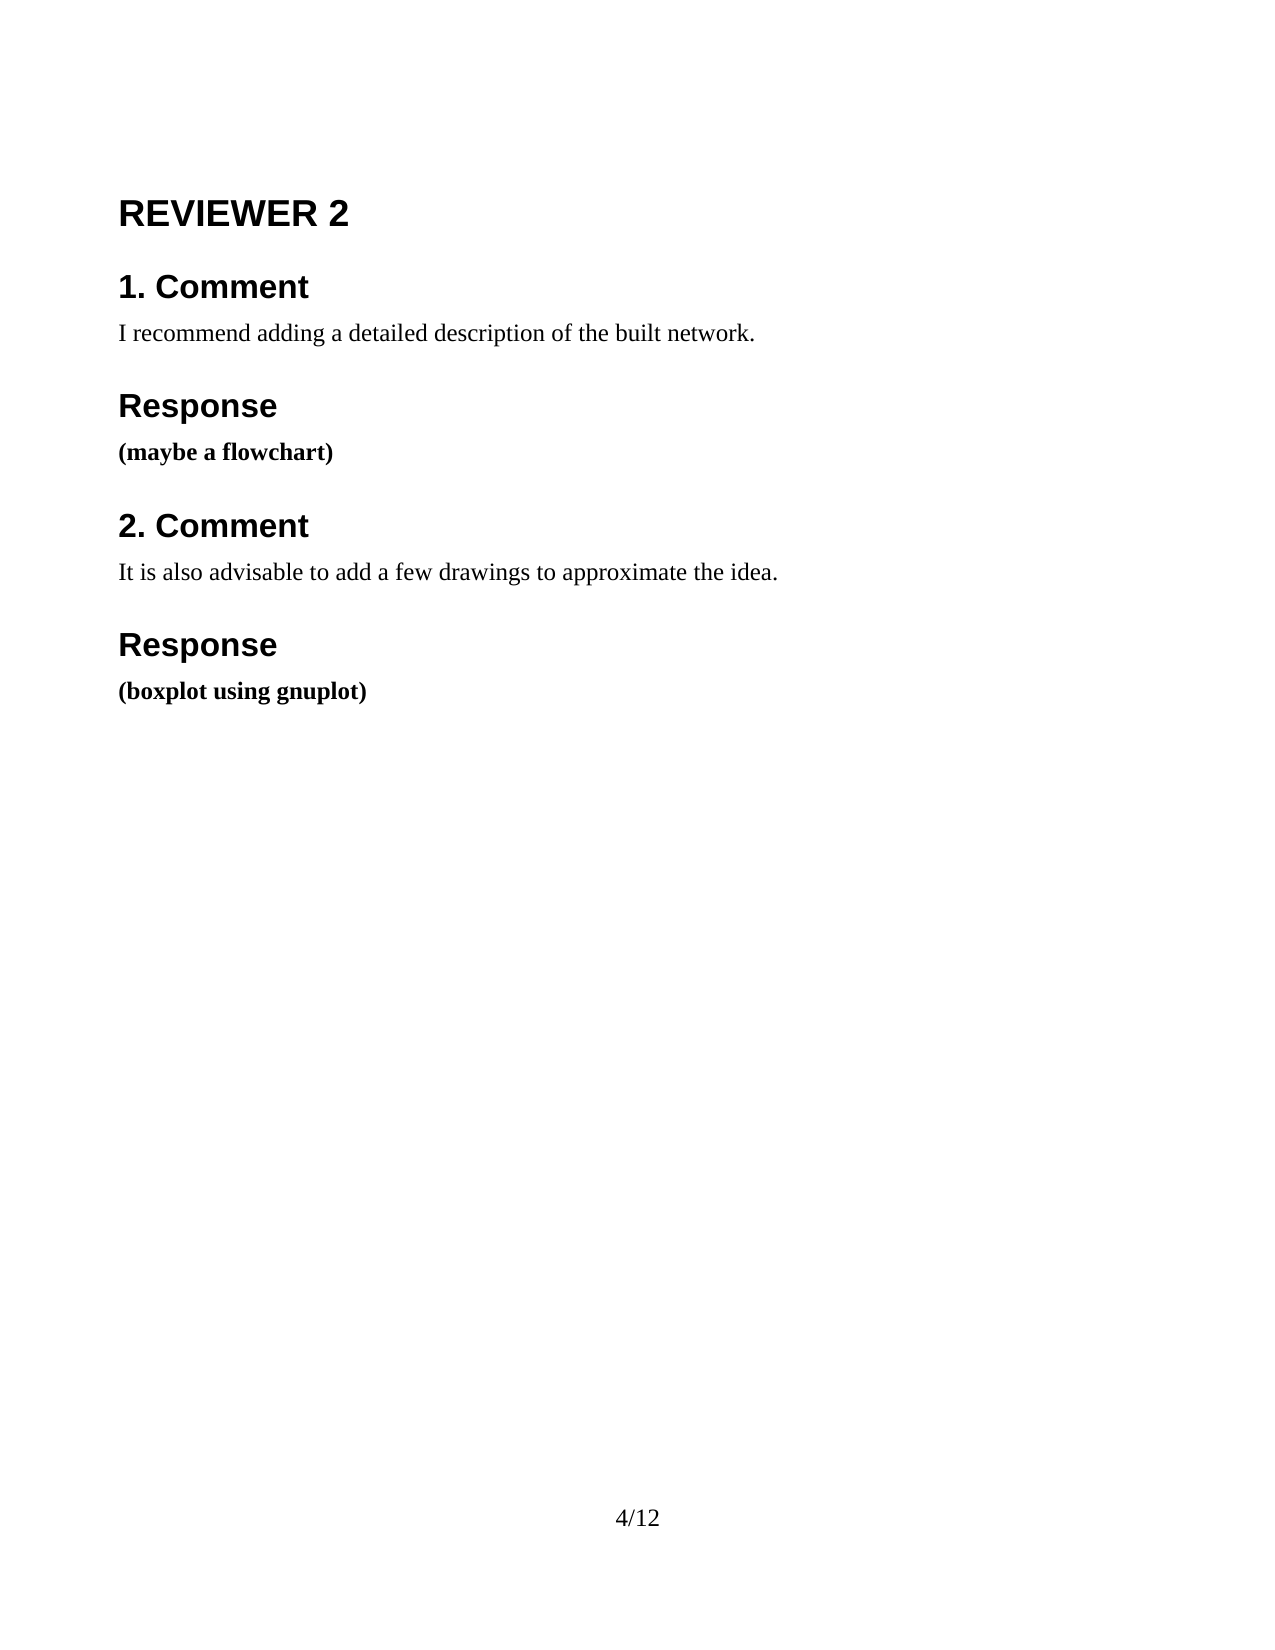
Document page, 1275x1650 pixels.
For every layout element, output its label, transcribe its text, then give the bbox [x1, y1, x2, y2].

subtitle 2. Comment [118, 506, 1157, 544]
subtitle Response [118, 625, 1157, 664]
subtitle REVIEWER 2 [118, 191, 1157, 234]
text (boxplot using gnuplot) [118, 676, 1157, 705]
subtitle 1. Comment [118, 267, 1157, 306]
text I recommend adding a detailed description of the built network. [118, 318, 1157, 347]
text It is also advisable to add a few drawings to approximate the idea. [118, 557, 1157, 586]
text (maybe a flowchart) [118, 437, 1157, 466]
subtitle Response [118, 387, 1157, 425]
